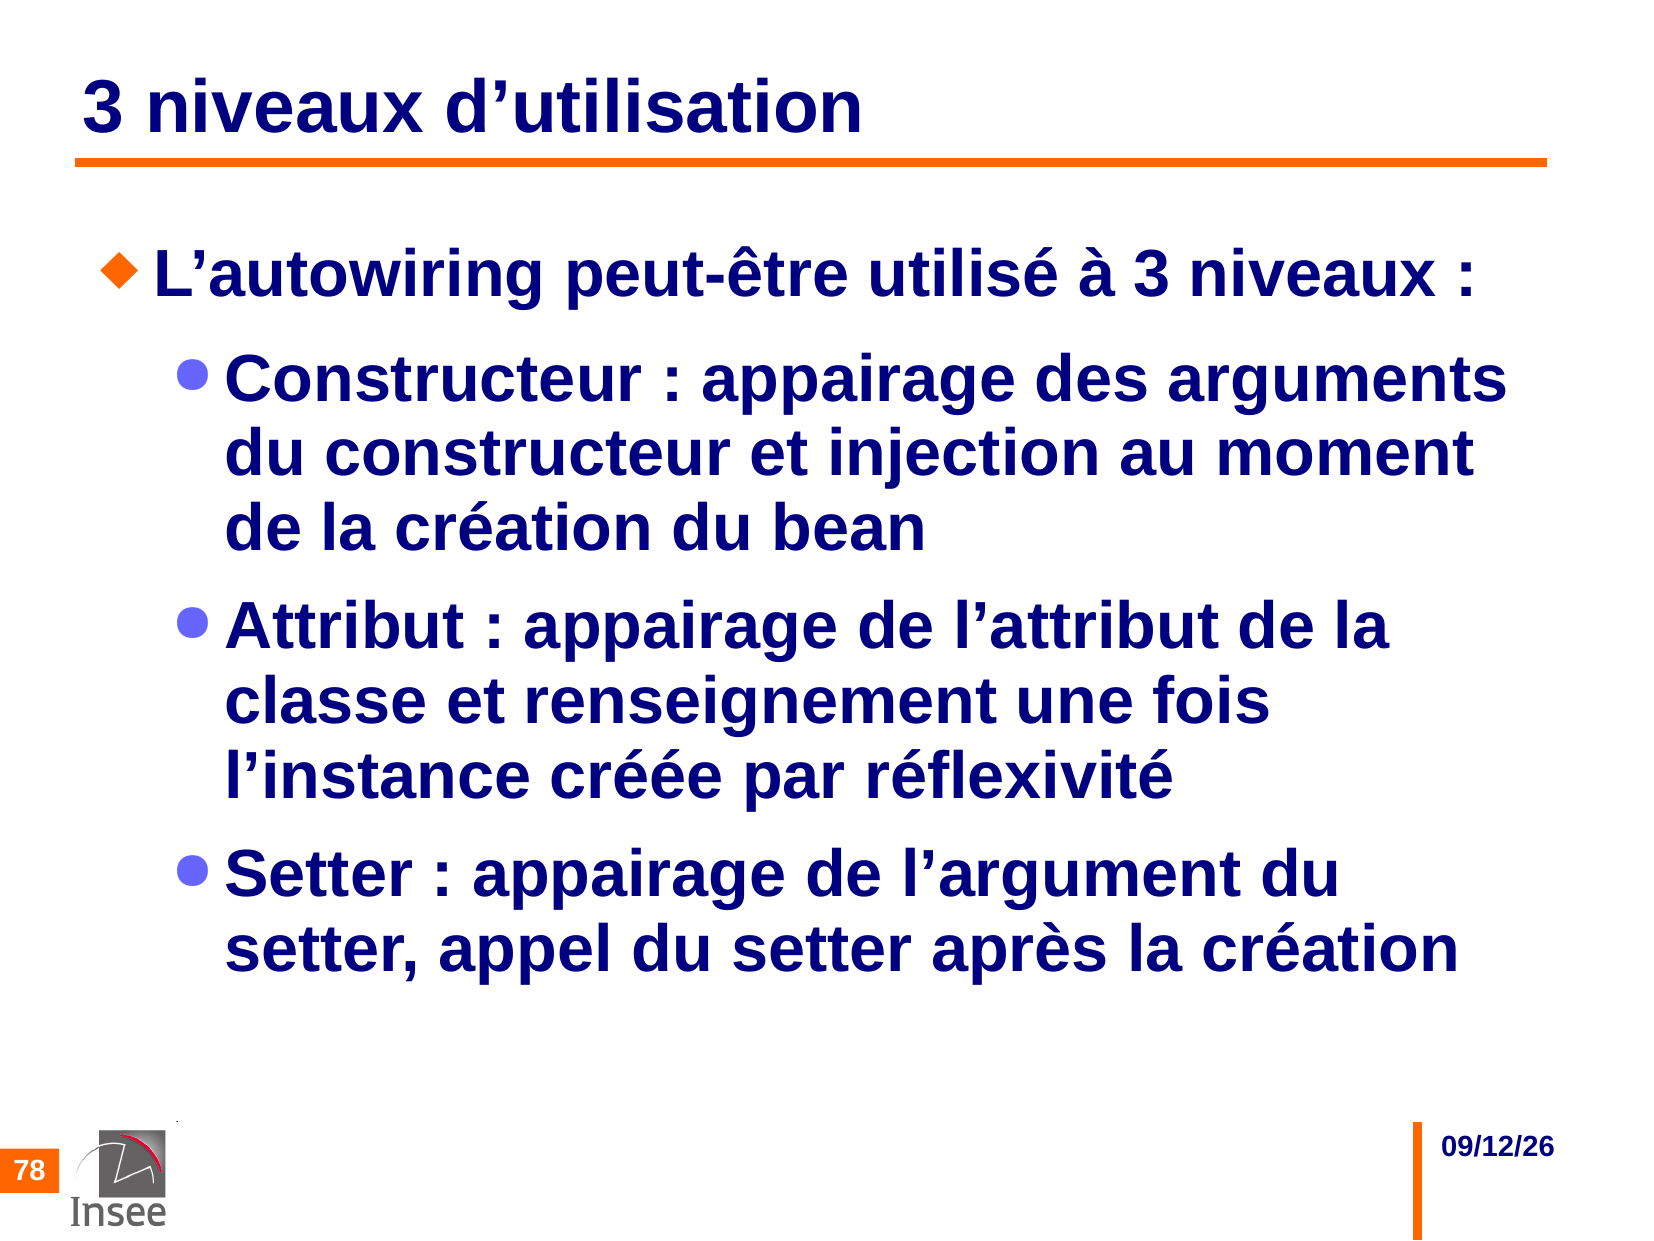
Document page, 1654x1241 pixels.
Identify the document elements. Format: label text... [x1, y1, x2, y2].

title 3 niveaux d’utilisation [82, 49, 1619, 163]
picture [62, 1121, 178, 1241]
list L’autowiring peut-être utilisé à 3 niveaux : Constructeur : appairage des arguments du constructeur et injection au moment de la création du bean Attribut : appairage de l’attribut de la classe et renseignement une fois l’instance créée par réflexivité Setter : appairage de l’argument du setter, appel du setter après la création [82, 236, 1548, 1087]
